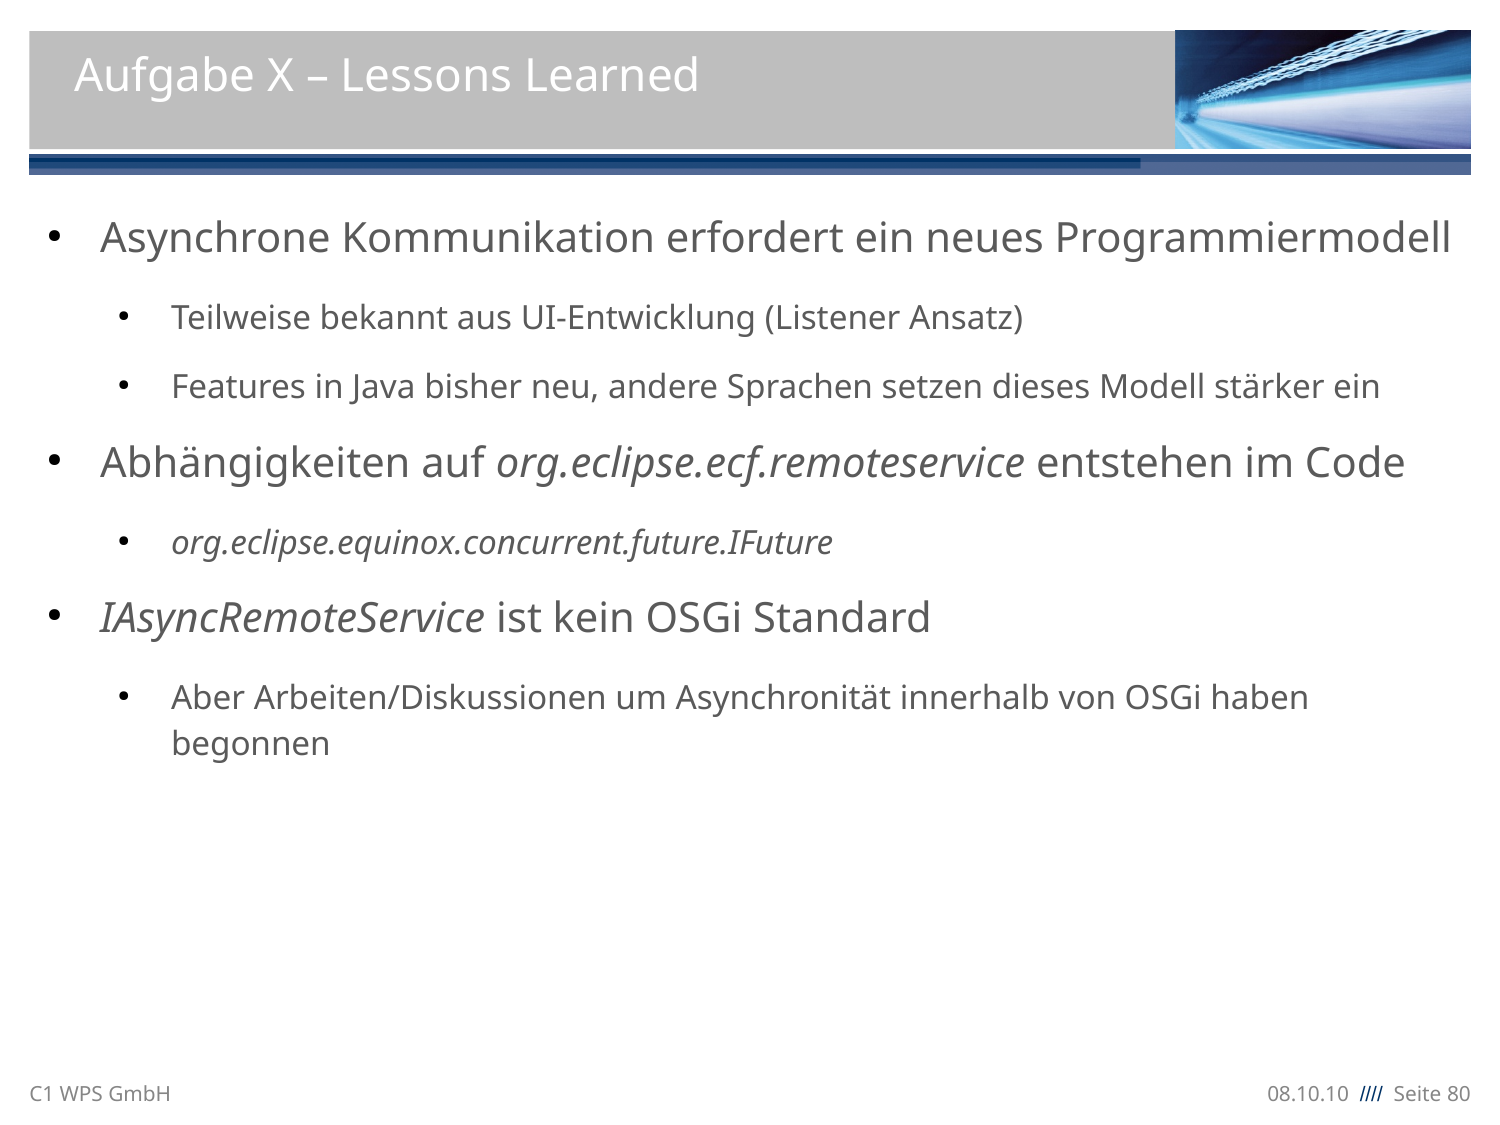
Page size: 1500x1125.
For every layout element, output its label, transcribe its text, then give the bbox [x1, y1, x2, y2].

list Asynchrone Kommunikation erfordert ein neues Programmiermodell Teilweise bekannt aus UI-Entwicklung (Listener Ansatz) Features in Java bisher neu, andere Sprachen setzen dieses Modell stärker ein Abhängigkeiten auf org.eclipse.ecf.remoteservice entstehen im Code org.eclipse.equinox.concurrent.future.IFuture IAsyncRemoteService ist kein OSGi Standard Aber Arbeiten/Diskussionen um Asynchronität innerhalb von OSGi haben begonnen [29, 208, 1471, 1059]
picture [1175, 30, 1471, 149]
title Aufgabe X – Lessons Learned [29, 31, 1176, 150]
picture [29, 154, 1471, 175]
